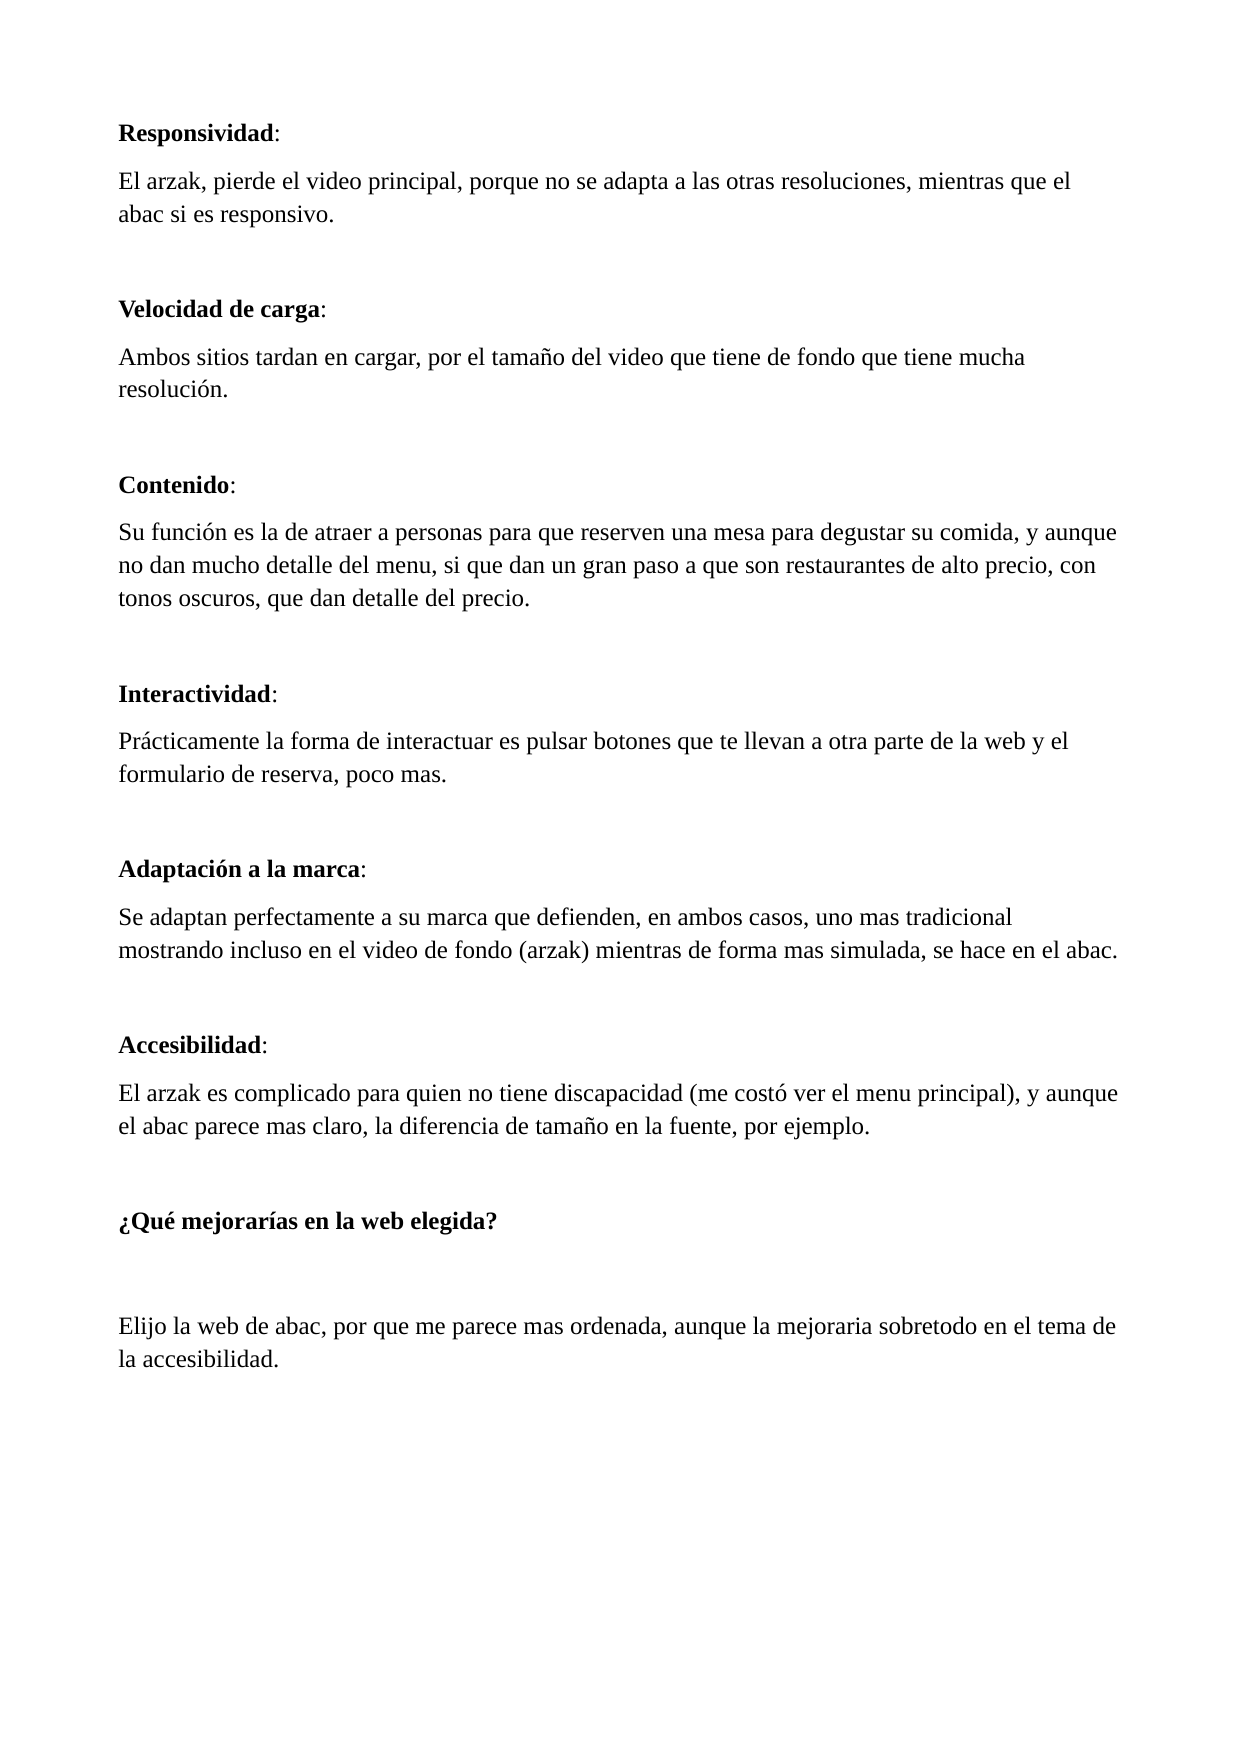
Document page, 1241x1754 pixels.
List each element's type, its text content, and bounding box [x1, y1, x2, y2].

text Contenido: [118, 470, 1122, 498]
text Velocidad de carga: [118, 294, 1122, 323]
text El arzak es complicado para quien no tiene discapacidad (me costó ver el menu principal), y aunque el abac parece mas claro, la diferencia de tamaño en la fuente, por ejemplo. [118, 1078, 1122, 1140]
text El arzak, pierde el video principal, porque no se adapta a las otras resoluciones, mientras que el abac si es responsivo. [118, 166, 1122, 227]
text Prácticamente la forma de interactuar es pulsar botones que te llevan a otra parte de la web y el formulario de reserva, poco mas. [118, 726, 1122, 788]
text Se adaptan perfectamente a su marca que defienden, en ambos casos, uno mas tradicional mostrando incluso en el video de fondo (arzak) mientras de forma mas simulada, se hace en el abac. [118, 902, 1122, 964]
text Responsividad: [118, 118, 1122, 147]
text Adaptación a la marca: [118, 854, 1122, 883]
text Interactividad: [118, 679, 1122, 707]
text ¿Qué mejorarías en la web elegida? [118, 1206, 1122, 1235]
text Accesibilidad: [118, 1030, 1122, 1059]
text Ambos sitios tardan en cargar, por el tamaño del video que tiene de fondo que tiene mucha resolución. [118, 342, 1122, 403]
text Su función es la de atraer a personas para que reserven una mesa para degustar su comida, y aunque no dan mucho detalle del menu, si que dan un gran paso a que son restaurantes de alto precio, con tonos oscuros, que dan detalle del precio. [118, 517, 1122, 612]
text Elijo la web de abac, por que me parece mas ordenada, aunque la mejoraria sobretodo en el tema de la accesibilidad. [118, 1311, 1122, 1373]
